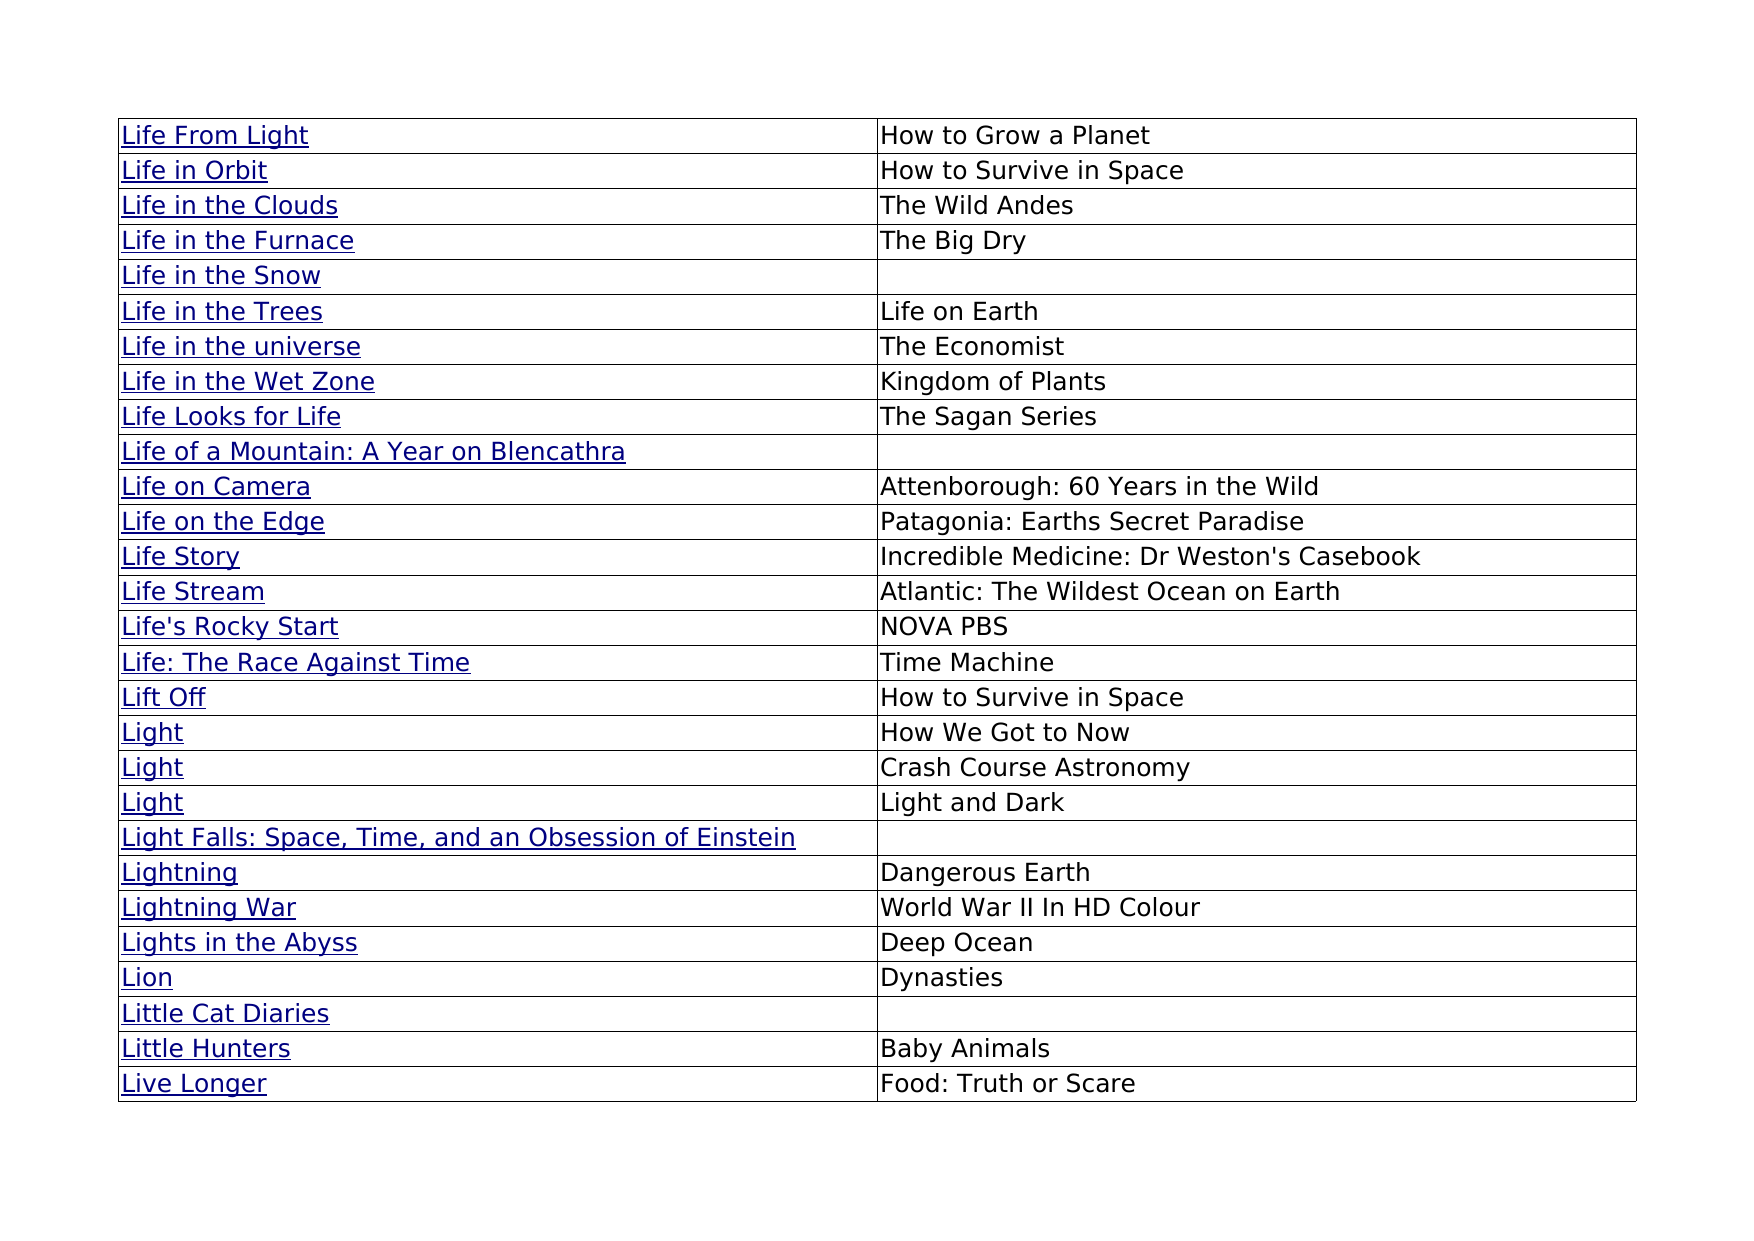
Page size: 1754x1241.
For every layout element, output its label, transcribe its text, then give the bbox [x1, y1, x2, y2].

table_cell Little Cat Diaries [119, 997, 877, 1031]
table_cell Lift Off [119, 681, 877, 715]
table_cell World War II In HD Colour [878, 891, 1636, 926]
table_cell Life in the Snow [119, 260, 877, 294]
table_cell Light and Dark [878, 786, 1636, 820]
table_cell Life of a Mountain: A Year on Blencathra [119, 435, 877, 469]
table_cell Live Longer [119, 1067, 877, 1101]
table_cell Atlantic: The Wildest Ocean on Earth [878, 576, 1636, 609]
table_cell Life on Camera [119, 470, 877, 504]
table_cell Life Looks for Life [119, 400, 877, 434]
table_cell [878, 821, 1636, 855]
table_cell Kingdom of Plants [878, 365, 1636, 399]
table_cell Life in the Wet Zone [119, 365, 877, 399]
table_cell Life in Orbit [119, 154, 877, 188]
table_cell Lightning [119, 856, 877, 890]
table_cell Attenborough: 60 Years in the Wild [878, 470, 1636, 504]
table_cell Little Hunters [119, 1032, 877, 1066]
table_cell Food: Truth or Scare [878, 1067, 1636, 1101]
table_cell Light Falls: Space, Time, and an Obsession of Einstein [119, 821, 877, 855]
table_cell Dangerous Earth [878, 856, 1636, 890]
table_cell The Economist [878, 330, 1636, 364]
table_cell How We Got to Now [878, 716, 1636, 750]
table_cell Light [119, 751, 877, 785]
table_cell Life Story [119, 540, 877, 574]
table_cell How to Survive in Space [878, 154, 1636, 188]
table_cell Life From Light [119, 119, 877, 153]
table_cell Crash Course Astronomy [878, 751, 1636, 785]
table_cell Deep Ocean [878, 927, 1636, 961]
table_cell The Wild Andes [878, 189, 1636, 223]
table_cell [878, 997, 1636, 1031]
table_cell How to Survive in Space [878, 681, 1636, 715]
table_cell Baby Animals [878, 1032, 1636, 1066]
table_cell Lightning War [119, 891, 877, 926]
table_cell Life in the Trees [119, 295, 877, 329]
table_cell Lights in the Abyss [119, 927, 877, 961]
table_cell Light [119, 786, 877, 820]
table_cell Dynasties [878, 962, 1636, 996]
table_cell Life on Earth [878, 295, 1636, 329]
table_cell Life's Rocky Start [119, 611, 877, 645]
table_cell Life in the Furnace [119, 225, 877, 258]
table_cell How to Grow a Planet [878, 119, 1636, 153]
table_cell Life Stream [119, 576, 877, 609]
table_cell Life: The Race Against Time [119, 646, 877, 680]
table_cell Life on the Edge [119, 505, 877, 539]
table_cell Time Machine [878, 646, 1636, 680]
table_cell Light [119, 716, 877, 750]
table_cell NOVA PBS [878, 611, 1636, 645]
table_cell Incredible Medicine: Dr Weston's Casebook [878, 540, 1636, 574]
table_cell The Big Dry [878, 225, 1636, 258]
table_cell Lion [119, 962, 877, 996]
table_cell The Sagan Series [878, 400, 1636, 434]
table_cell [878, 260, 1636, 294]
table_cell Life in the Clouds [119, 189, 877, 223]
table_cell [878, 435, 1636, 469]
table_cell Life in the universe [119, 330, 877, 364]
table_cell Patagonia: Earths Secret Paradise [878, 505, 1636, 539]
